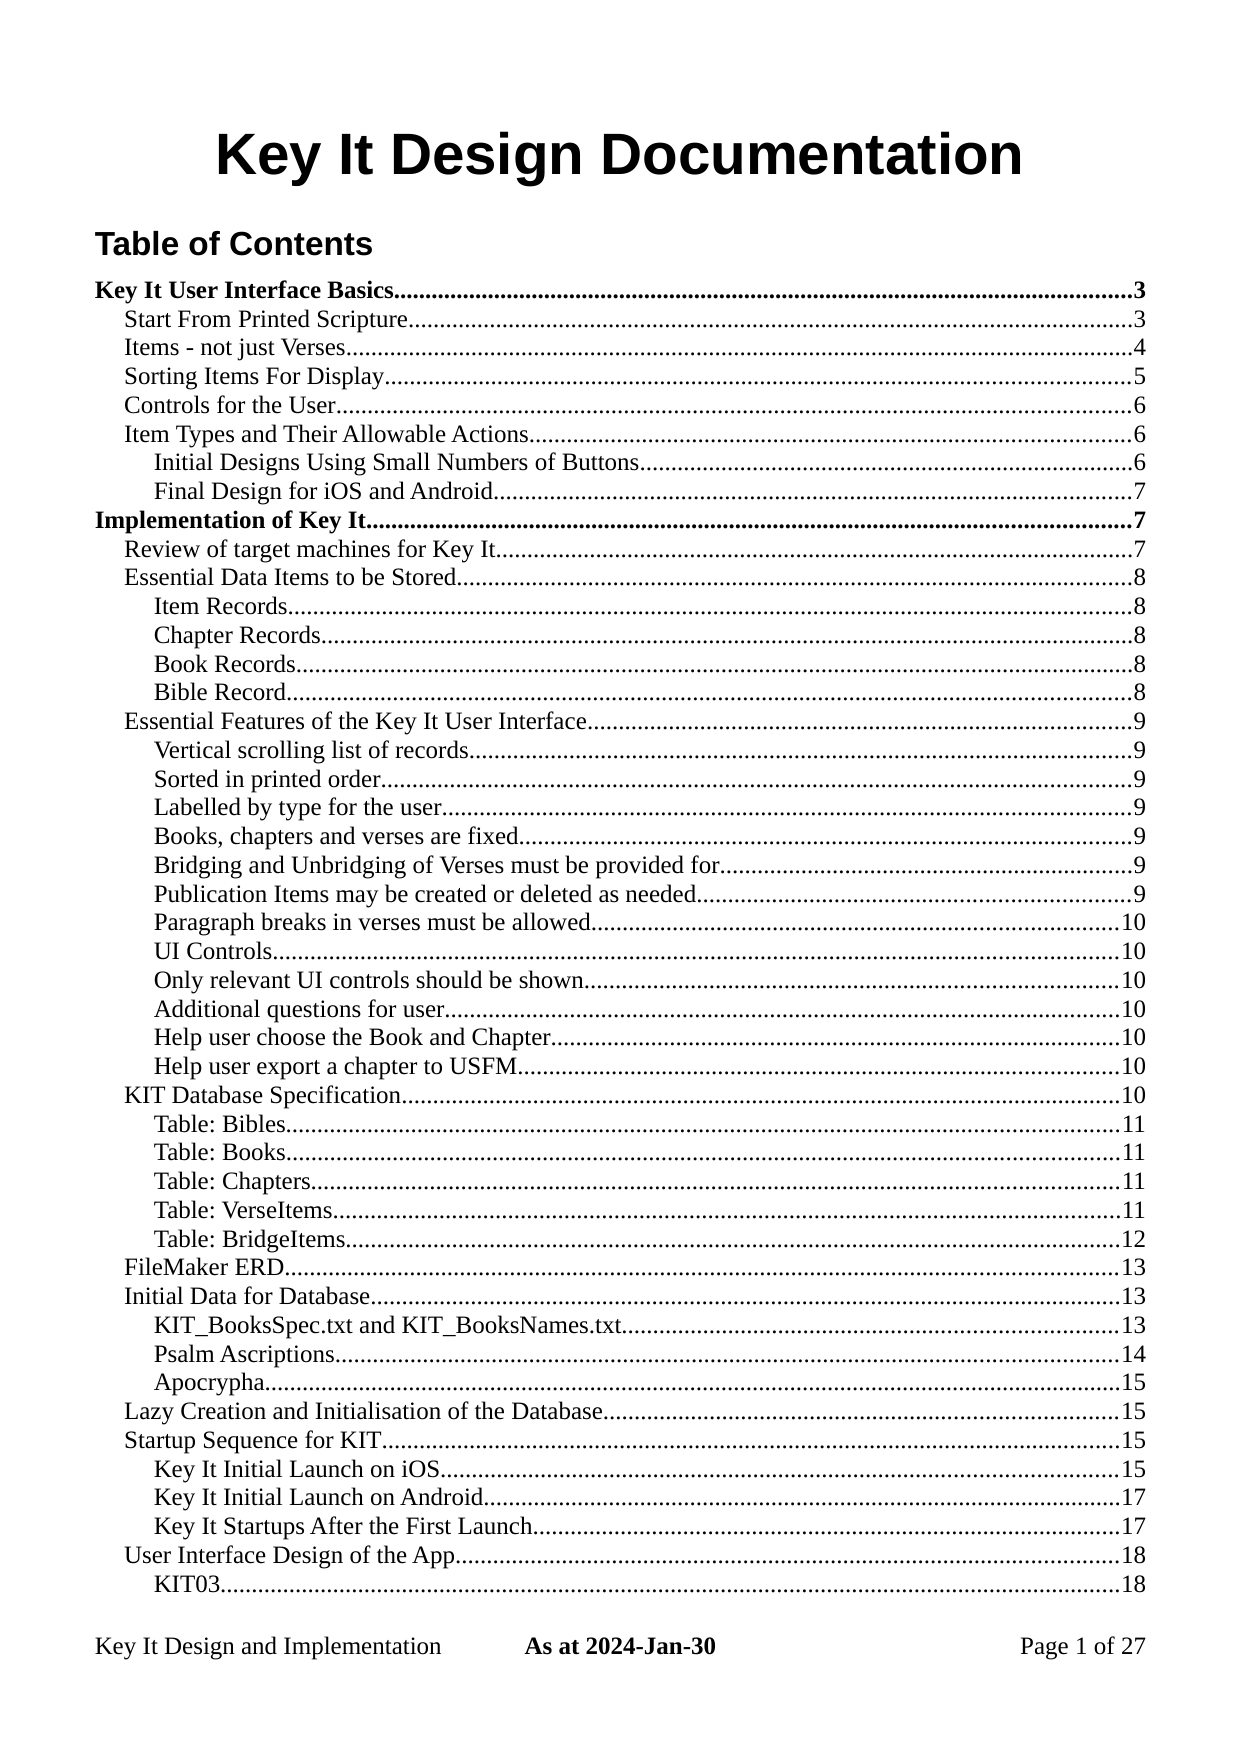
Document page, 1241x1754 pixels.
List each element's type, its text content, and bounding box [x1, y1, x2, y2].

text Labelled by type for the user 9 [153, 792, 1146, 821]
text KIT Database Specification 10 [124, 1080, 1146, 1109]
text Start From Printed Scripture 3 [124, 304, 1146, 332]
text User Interface Design of the App 18 [124, 1540, 1146, 1569]
text Review of target machines for Key It 7 [124, 534, 1146, 562]
text Key It Initial Launch on Android 17 [153, 1482, 1146, 1511]
text Key It Initial Launch on iOS 15 [153, 1454, 1146, 1482]
text KIT03 18 [153, 1569, 1146, 1597]
text Vertical scrolling list of records 9 [153, 735, 1146, 764]
text Essential Data Items to be Stored 8 [124, 562, 1146, 591]
text Additional questions for user 10 [153, 994, 1146, 1022]
text Chapter Records 8 [153, 620, 1146, 649]
text Paragraph breaks in verses must be allowed 10 [153, 907, 1146, 936]
text Essential Features of the Key It User Interface 9 [124, 706, 1146, 735]
text Sorted in printed order 9 [153, 764, 1146, 792]
text UI Controls 10 [153, 936, 1146, 965]
text Item Types and Their Allowable Actions 6 [124, 419, 1146, 447]
title Key It Design Documentation [94, 119, 1146, 187]
text Initial Designs Using Small Numbers of Buttons 6 [153, 447, 1146, 476]
text KIT_BooksSpec.txt and KIT_BooksNames.txt 13 [153, 1310, 1146, 1339]
text Bridging and Unbridging of Verses must be provided for 9 [153, 850, 1146, 879]
text Table: Books 11 [153, 1137, 1146, 1166]
text FileMaker ERD 13 [124, 1252, 1146, 1281]
text Initial Data for Database 13 [124, 1281, 1146, 1310]
text Table: Bibles 11 [153, 1109, 1146, 1137]
text Help user choose the Book and Chapter 10 [153, 1022, 1146, 1051]
text Controls for the User 6 [124, 390, 1146, 419]
text Sorting Items For Display 5 [124, 361, 1146, 390]
text Book Records 8 [153, 649, 1146, 677]
text Publication Items may be created or deleted as needed 9 [153, 879, 1146, 907]
text Help user export a chapter to USFM 10 [153, 1051, 1146, 1080]
text Key It User Interface Basics 3 [94, 275, 1146, 304]
text Table: VerseItems 11 [153, 1195, 1146, 1224]
text Final Design for iOS and Android 7 [153, 476, 1146, 505]
text Table: BridgeItems 12 [153, 1224, 1146, 1252]
text Key It Startups After the First Launch 17 [153, 1511, 1146, 1540]
text Items - not just Verses 4 [124, 332, 1146, 361]
text Lazy Creation and Initialisation of the Database 15 [124, 1396, 1146, 1425]
text Only relevant UI controls should be shown 10 [153, 965, 1146, 994]
text Bible Record 8 [153, 677, 1146, 706]
text Psalm Ascriptions 14 [153, 1339, 1146, 1367]
text Startup Sequence for KIT 15 [124, 1425, 1146, 1454]
text Books, chapters and verses are fixed 9 [153, 821, 1146, 850]
text Apocrypha 15 [153, 1367, 1146, 1396]
text Item Records 8 [153, 591, 1146, 620]
text Implementation of Key It 7 [94, 505, 1146, 534]
text Table: Chapters 11 [153, 1166, 1146, 1195]
subtitle Table of Contents [94, 224, 1146, 262]
